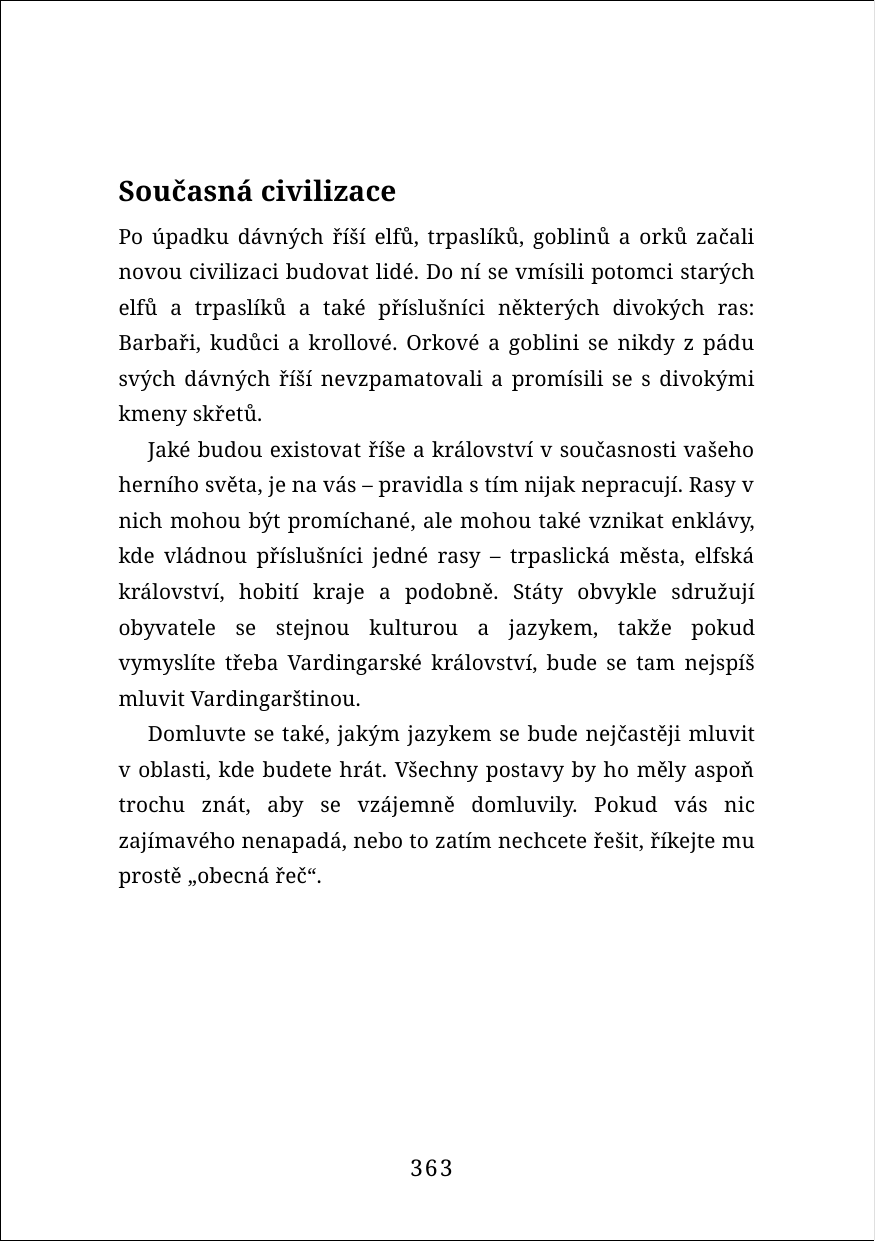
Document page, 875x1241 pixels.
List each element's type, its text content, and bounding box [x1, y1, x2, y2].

subtitle Současná civilizace [118, 172, 756, 210]
text Po úpadku dávných říší elfů, trpaslíků, goblinů a orků začali novou civilizaci budovat lidé. Do ní se vmísili potomci starých elfů a trpaslíků a také příslušníci některých divokých ras: Barbaři, kudůci a krollové. Orkové a goblini se nikdy z pádu svých dávných říší nevzpamatovali a promísili se s divokými kmeny skřetů. Jaké budou existovat říše a království v současnosti vašeho herního světa, je na vás – pravidla s tím nijak nepracují. Rasy v nich mohou být promíchané, ale mohou také vznikat enklávy, kde vládnou příslušníci jedné rasy – trpaslická města, elfská království, hobití kraje a podobně. Státy obvykle sdružují obyvatele se stejnou kulturou a jazykem, takže pokud vymyslíte třeba Vardingarské království, bude se tam nejspíš mluvit Vardingarštinou. Domluvte se také, jakým jazykem se bude nejčastěji mluvit v oblasti, kde budete hrát. Všechny postavy by ho měly aspoň trochu znát, aby se vzájemně domluvily. Pokud vás nic zajímavého nenapadá, nebo to zatím nechcete řešit, říkejte mu prostě „obecná řeč“. [118, 222, 756, 890]
